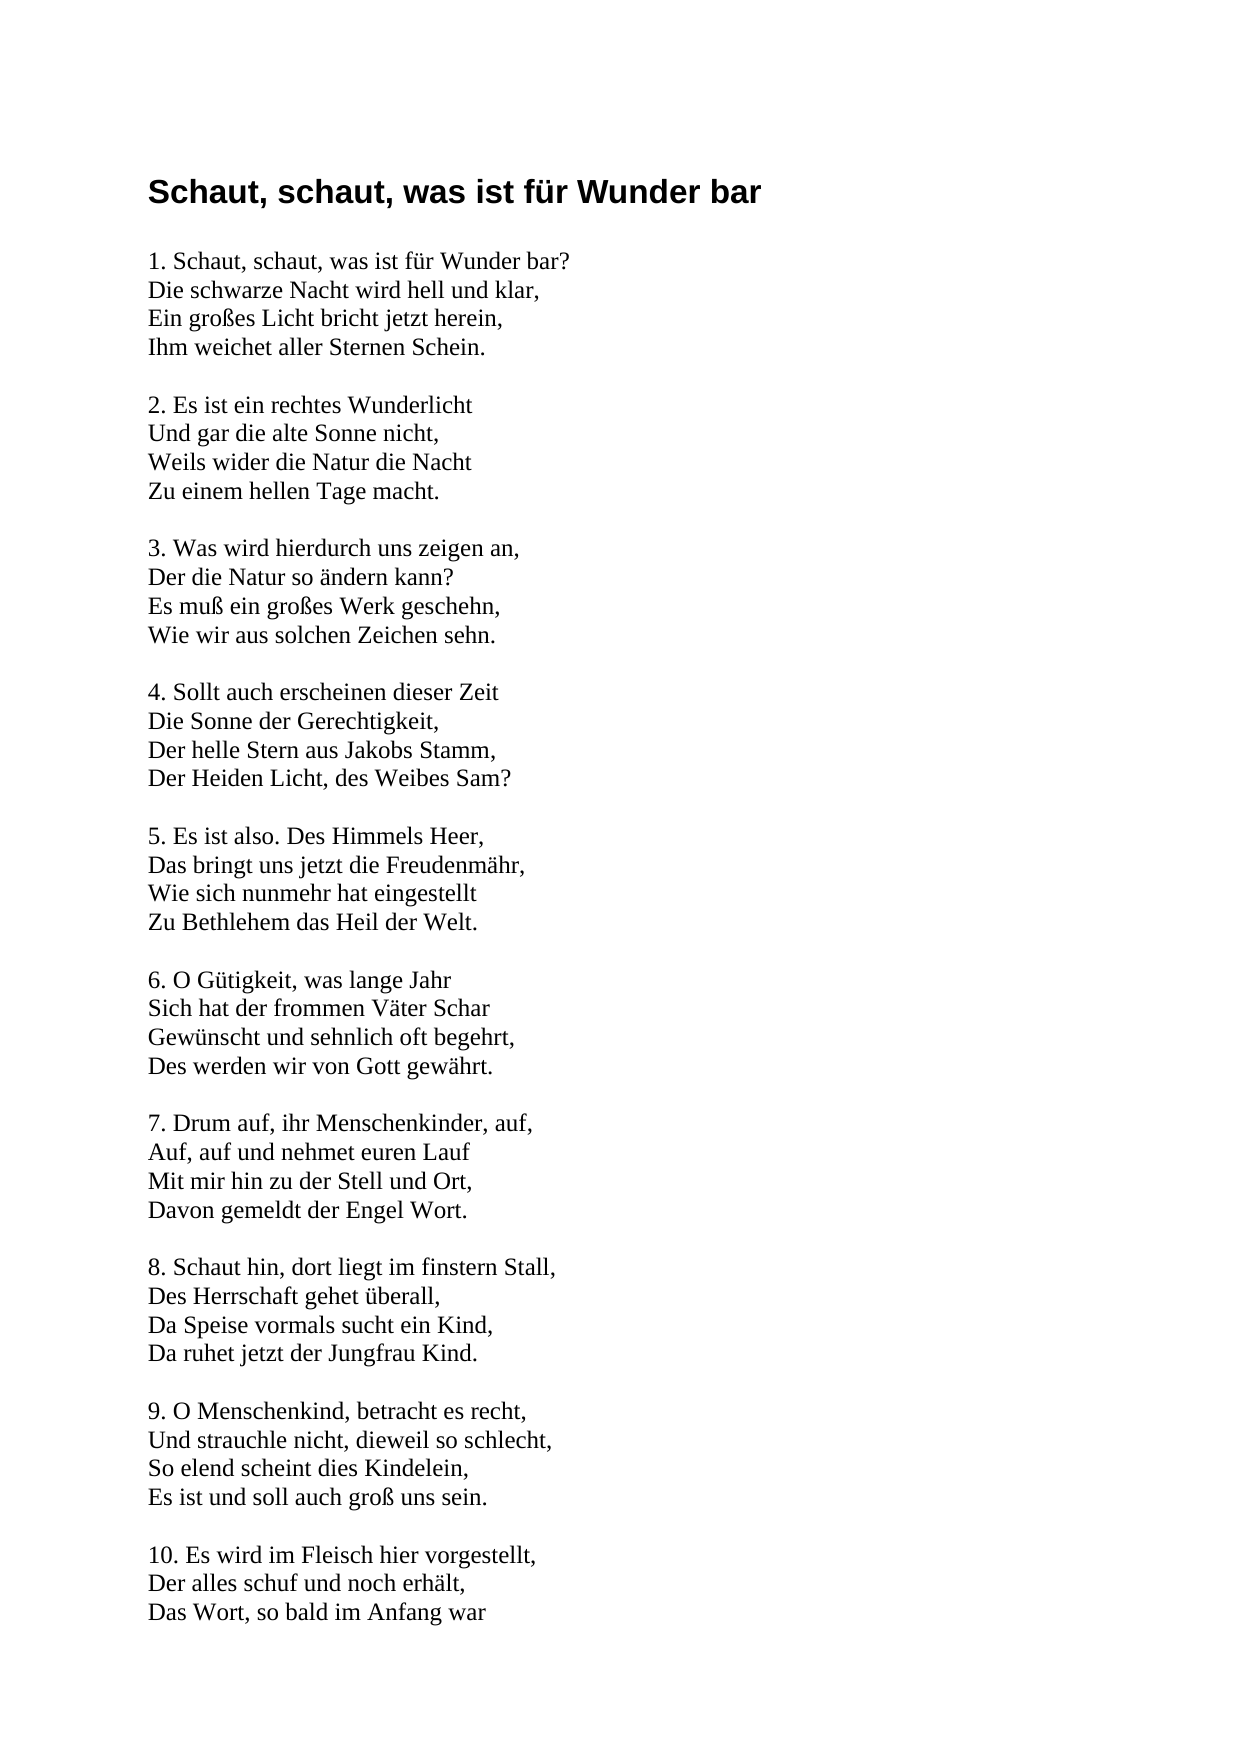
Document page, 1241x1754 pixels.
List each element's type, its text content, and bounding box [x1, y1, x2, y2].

text Das bringt uns jetzt die Freudenmähr, [148, 850, 1093, 878]
text Weils wider die Natur die Nacht [148, 447, 1093, 476]
text 6. O Gütigkeit, was lange Jahr [148, 965, 1093, 993]
text So elend scheint dies Kindelein, [148, 1453, 1093, 1482]
text Es muß ein großes Werk geschehn, [148, 591, 1093, 620]
text Davon gemeldt der Engel Wort. [148, 1195, 1093, 1223]
text Mit mir hin zu der Stell und Ort, [148, 1166, 1093, 1195]
text 8. Schaut hin, dort liegt im finstern Stall, [148, 1252, 1093, 1281]
text Zu Bethlehem das Heil der Welt. [148, 907, 1093, 936]
text 10. Es wird im Fleisch hier vorgestellt, [148, 1540, 1093, 1568]
text Der Heiden Licht, des Weibes Sam? [148, 763, 1093, 792]
text Da ruhet jetzt der Jungfrau Kind. [148, 1338, 1093, 1367]
text 4. Sollt auch erscheinen dieser Zeit [148, 677, 1093, 706]
text Da Speise vormals sucht ein Kind, [148, 1310, 1093, 1338]
text 2. Es ist ein rechtes Wunderlicht [148, 390, 1093, 418]
text Der die Natur so ändern kann? [148, 562, 1093, 591]
text Sich hat der frommen Väter Schar [148, 993, 1093, 1022]
text Es ist und soll auch groß uns sein. [148, 1482, 1093, 1511]
text 7. Drum auf, ihr Menschenkinder, auf, [148, 1108, 1093, 1137]
subtitle Schaut, schaut, was ist für Wunder bar [148, 173, 1093, 211]
text Die schwarze Nacht wird hell und klar, [148, 275, 1093, 303]
text 1. Schaut, schaut, was ist für Wunder bar? [148, 246, 1093, 275]
text Die Sonne der Gerechtigkeit, [148, 706, 1093, 735]
text Und gar die alte Sonne nicht, [148, 418, 1093, 447]
text 9. O Menschenkind, betracht es recht, [148, 1396, 1093, 1425]
text 3. Was wird hierdurch uns zeigen an, [148, 533, 1093, 562]
text Gewünscht und sehnlich oft begehrt, [148, 1022, 1093, 1051]
text Und strauchle nicht, dieweil so schlecht, [148, 1425, 1093, 1453]
text Ihm weichet aller Sternen Schein. [148, 332, 1093, 361]
text Des Herrschaft gehet überall, [148, 1281, 1093, 1310]
text Des werden wir von Gott gewährt. [148, 1051, 1093, 1080]
text Ein großes Licht bricht jetzt herein, [148, 303, 1093, 332]
text Das Wort, so bald im Anfang war [148, 1597, 1093, 1626]
text Wie wir aus solchen Zeichen sehn. [148, 620, 1093, 648]
text Zu einem hellen Tage macht. [148, 476, 1093, 505]
text 5. Es ist also. Des Himmels Heer, [148, 821, 1093, 850]
text Der alles schuf und noch erhält, [148, 1568, 1093, 1597]
text Auf, auf und nehmet euren Lauf [148, 1137, 1093, 1166]
text Der helle Stern aus Jakobs Stamm, [148, 735, 1093, 763]
text Wie sich nunmehr hat eingestellt [148, 878, 1093, 907]
